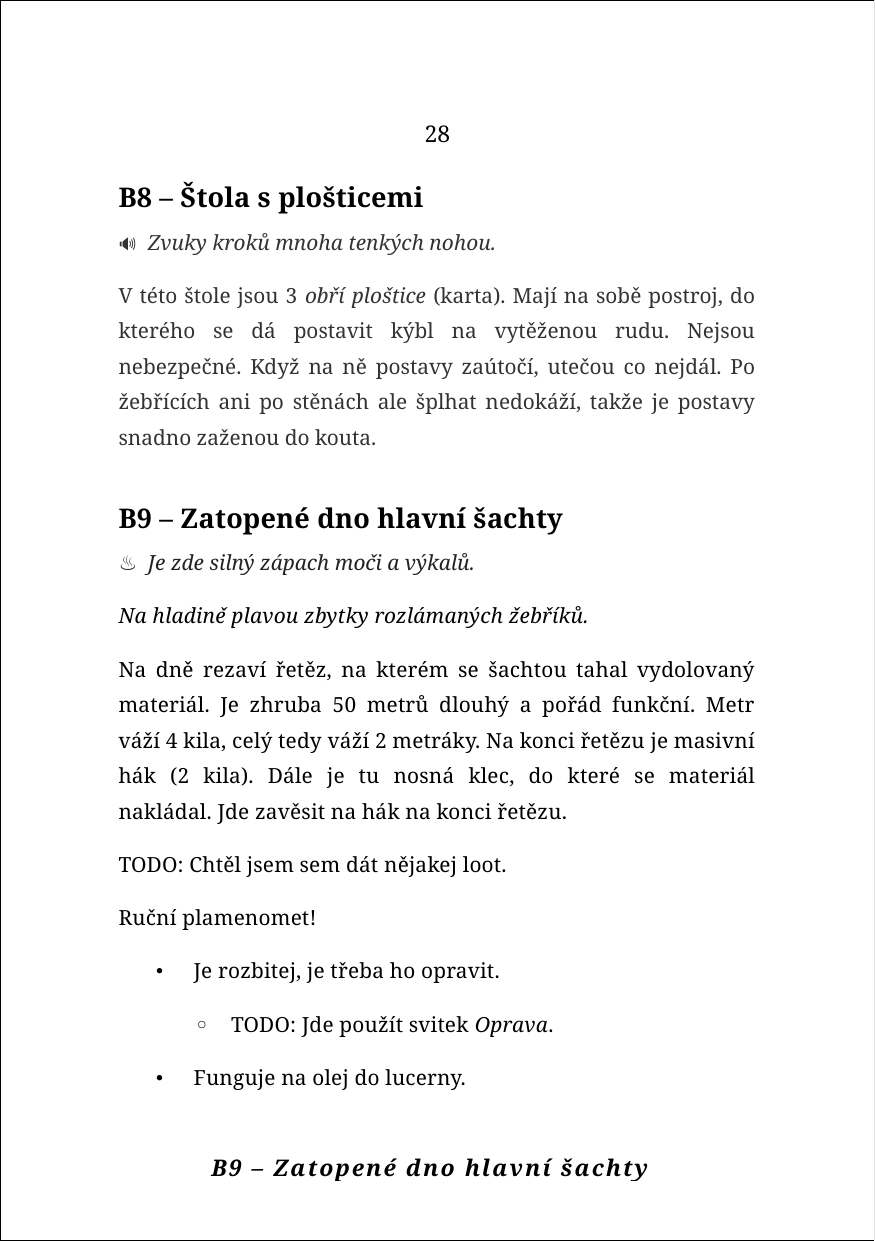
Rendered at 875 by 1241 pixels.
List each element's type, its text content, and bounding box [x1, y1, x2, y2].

text V této štole jsou 3 obří ploštice (karta). Mají na sobě postroj, do kterého se dá postavit kýbl na vytěženou rudu. Nejsou nebezpečné. Když na ně postavy zaútočí, utečou co nejdál. Po žebřících ani po stěnách ale šplhat nedokáží, takže je postavy snadno zaženou do kouta. [118, 281, 756, 451]
subtitle B8 – Štola s plošticemi [118, 179, 756, 216]
text TODO: Chtěl jsem sem dát nějakej loot. [118, 850, 756, 879]
text 🔊 Zvuky kroků mnoha tenkých nohou. [118, 228, 756, 256]
list Je rozbitej, je třeba ho opravit. [156, 957, 756, 985]
text ♨ Je zde silný zápach moči a výkalů. [118, 548, 756, 577]
list Funguje na olej do lucerny. [156, 1063, 756, 1092]
text Ruční plamenomet! [118, 903, 756, 932]
list TODO: Jde použít svitek Oprava. [193, 1010, 756, 1038]
text Na dně rezaví řetěz, na kterém se šachtou tahal vydolovaný materiál. Je zhruba 50 metrů dlouhý a pořád funkční. Metr váží 4 kila, celý tedy váží 2 metráky. Na konci řetězu je masivní hák (2 kila). Dále je tu nosná klec, do které se materiál nakládal. Jde zavěsit na hák na konci řetězu. [118, 655, 756, 825]
text Na hladině plavou zbytky rozlámaných žebříků. [118, 602, 756, 630]
subtitle B9 – Zatopené dno hlavní šachty [118, 500, 756, 537]
